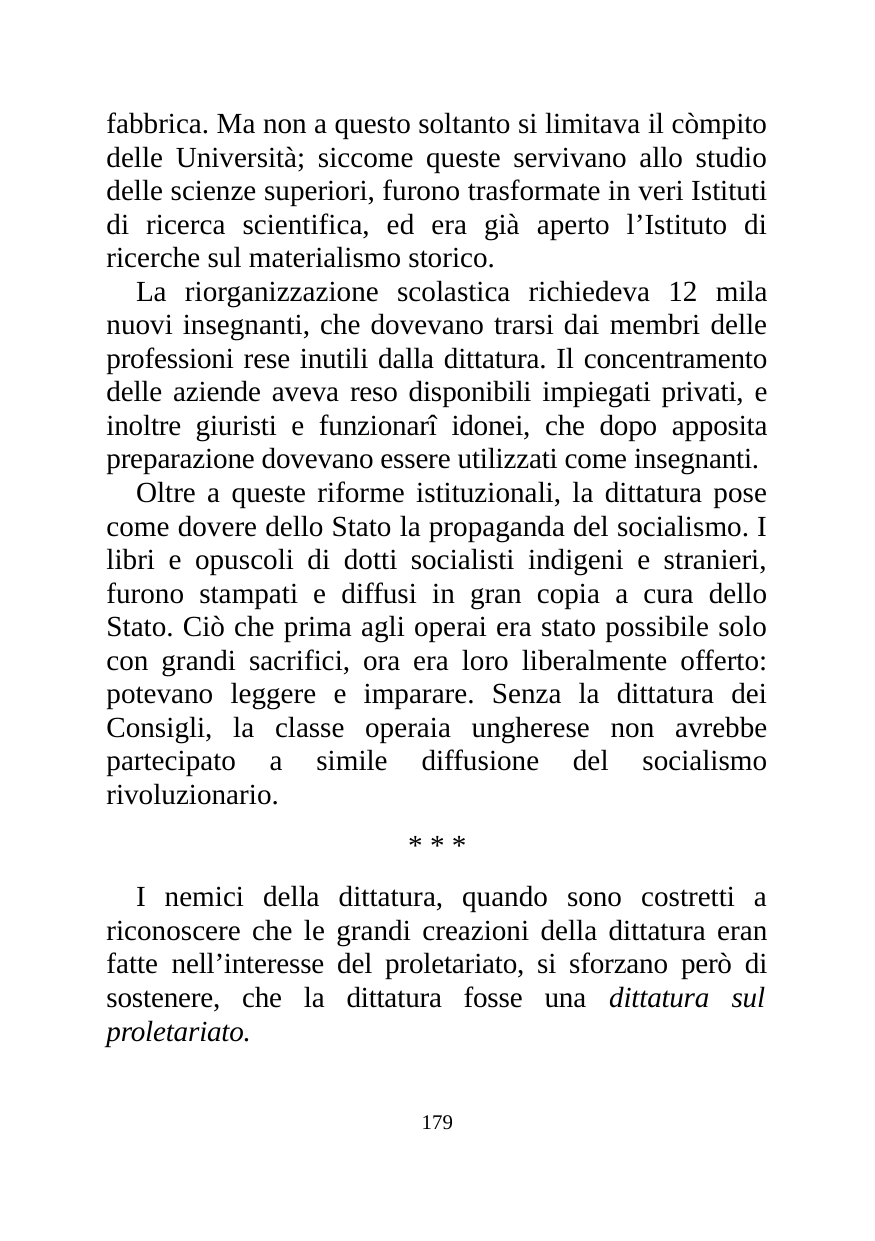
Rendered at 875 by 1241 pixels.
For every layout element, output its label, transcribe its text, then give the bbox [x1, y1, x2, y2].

text La riorganizzazione scolastica richiedeva 12 mila nuovi insegnanti, che dovevano trarsi dai membri delle professioni rese inutili dalla dittatura. Il concentramento delle aziende aveva reso disponibili impiegati privati, e inoltre giuristi e funzionarî idonei, che dopo apposita preparazione dovevano essere utilizzati come insegnanti. [106, 274, 768, 475]
text Oltre a queste riforme istituzionali, la dittatura pose come dovere dello Stato la propaganda del socialismo. I libri e opuscoli di dotti socialisti indigeni e stranieri, furono stampati e diffusi in gran copia a cura dello Stato. Ciò che prima agli operai era stato possibile solo con grandi sacrifici, ora era loro liberalmente offerto: potevano leggere e imparare. Senza la dittatura dei Consigli, la classe operaia ungherese non avrebbe partecipato a simile diffusione del socialismo rivoluzionario. [106, 475, 768, 811]
text * * * [106, 828, 768, 862]
text fabbrica. Ma non a questo soltanto si limitava il còmpito delle Università; siccome queste servivano allo studio delle scienze superiori, furono trasformate in veri Istituti di ricerca scientifica, ed era già aperto l’Istituto di ricerche sul materialismo storico. [106, 106, 768, 274]
text I nemici della dittatura, quando sono costretti a riconoscere che le grandi creazioni della dittatura eran fatte nell’interesse del proletariato, si sforzano però di sostenere, che la dittatura fosse una dittatura sul proletariato. [106, 879, 768, 1047]
